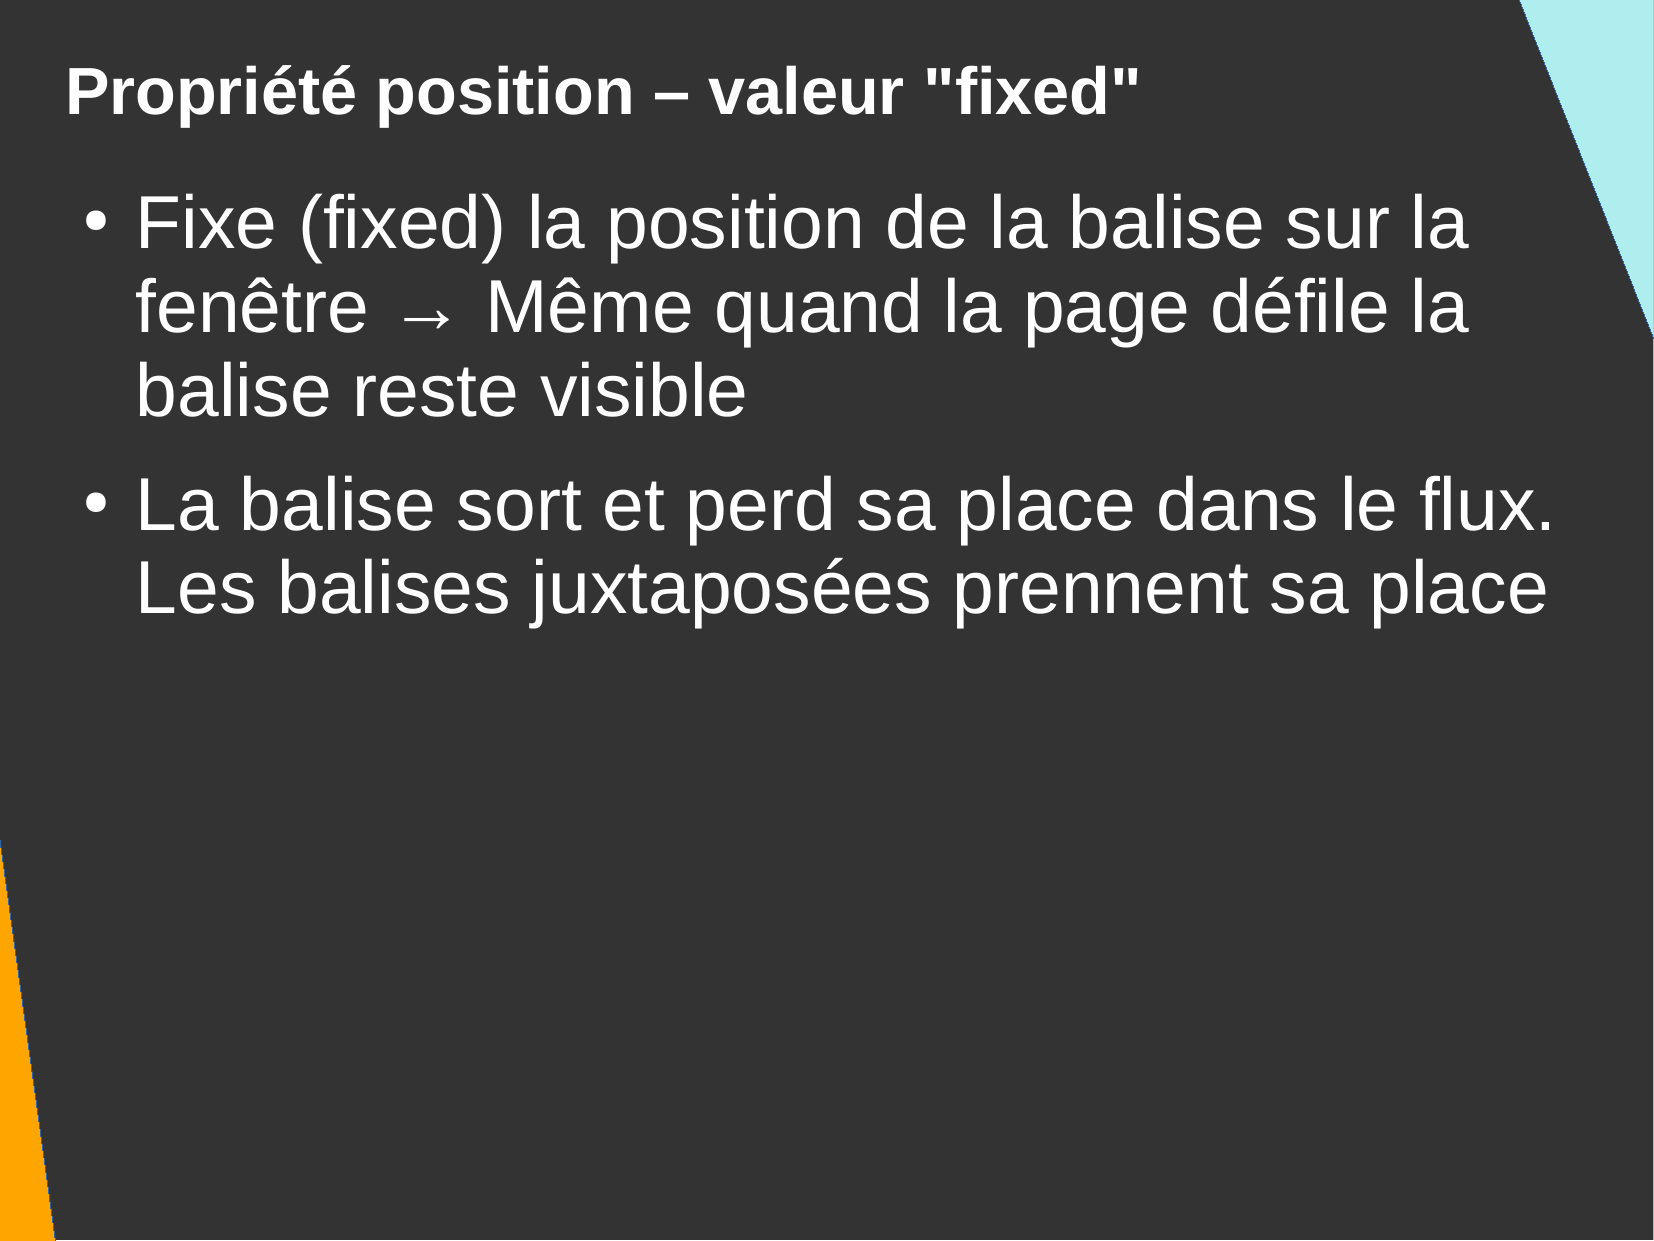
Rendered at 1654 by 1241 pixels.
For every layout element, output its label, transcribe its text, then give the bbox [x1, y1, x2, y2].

title Propriété position – valeur "fixed" [64, 54, 1553, 135]
text_box [0, 839, 56, 1241]
text_box [1519, 0, 1654, 339]
list Fixe (fixed) la position de la balise sur la fenêtre → Même quand la page défile la balise reste visible La balise sort et perd sa place dans le flux. Les balises juxtaposées prennent sa place [64, 180, 1604, 1028]
